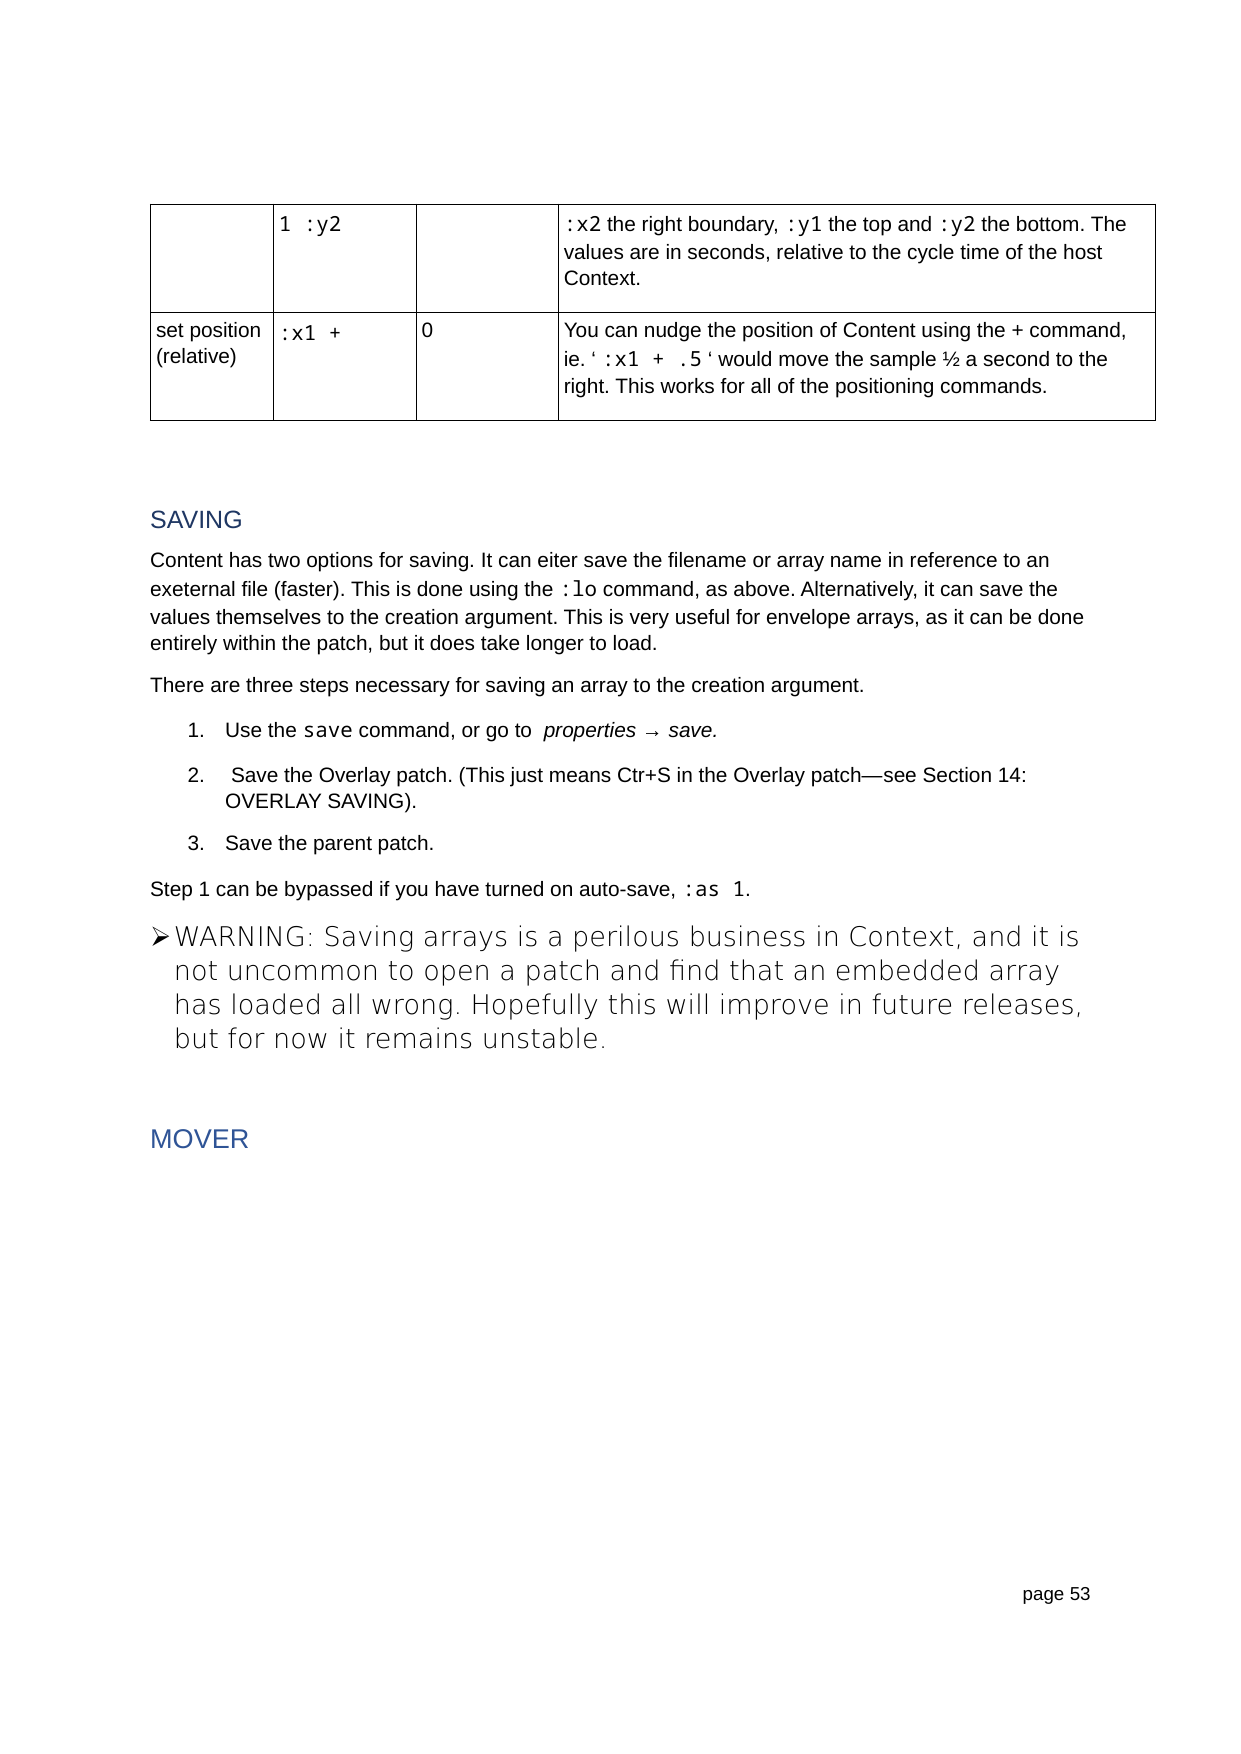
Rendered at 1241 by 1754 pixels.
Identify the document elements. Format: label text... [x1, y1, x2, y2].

list WARNING: Saving arrays is a perilous business in Context, and it is not uncommon to open a patch and find that an embedded array has loaded all wrong. Hopefully this will improve in future releases, but for now it remains unstable. [150, 921, 1090, 1055]
table_cell :x2 the right boundary, :y1 the top and :y2 the bottom. The values are in seconds, relative to the cycle time of the host Context. [559, 205, 1155, 312]
table_cell 0 [417, 313, 558, 420]
list Use the save command, or go to properties → save. [187, 716, 1090, 744]
text Content has two options for saving. It can eiter save the filename or array name in reference to an exeternal file (faster). This is done using the :lo command, as above. Alternatively, it can save the values themselves to the creation argument. This is very useful for envelope arrays, as it can be done entirely within the patch, but it does take longer to load. [150, 548, 1090, 654]
subtitle SAVING [150, 506, 1090, 534]
text There are three steps necessary for saving an array to the creation argument. [150, 673, 1090, 697]
table_cell :x1 + [274, 313, 416, 420]
table_cell set position (relative) [151, 313, 273, 420]
list Save the Overlay patch. (This just means Ctr+S in the Overlay patch—see Section 14: OVERLAY SAVING). [187, 763, 1090, 813]
table_cell 1 :y2 [274, 205, 416, 312]
table_cell [151, 205, 273, 312]
list Save the parent patch. [187, 831, 1090, 855]
text Step 1 can be bypassed if you have turned on auto-save, :as 1. [150, 874, 1090, 902]
table_cell [417, 205, 558, 312]
table_cell You can nudge the position of Content using the + command, ie. ‘ :x1 + .5 ‘ would move the sample ½ a second to the right. This works for all of the positioning commands. [559, 313, 1155, 420]
subtitle MOVER [150, 1123, 1090, 1155]
